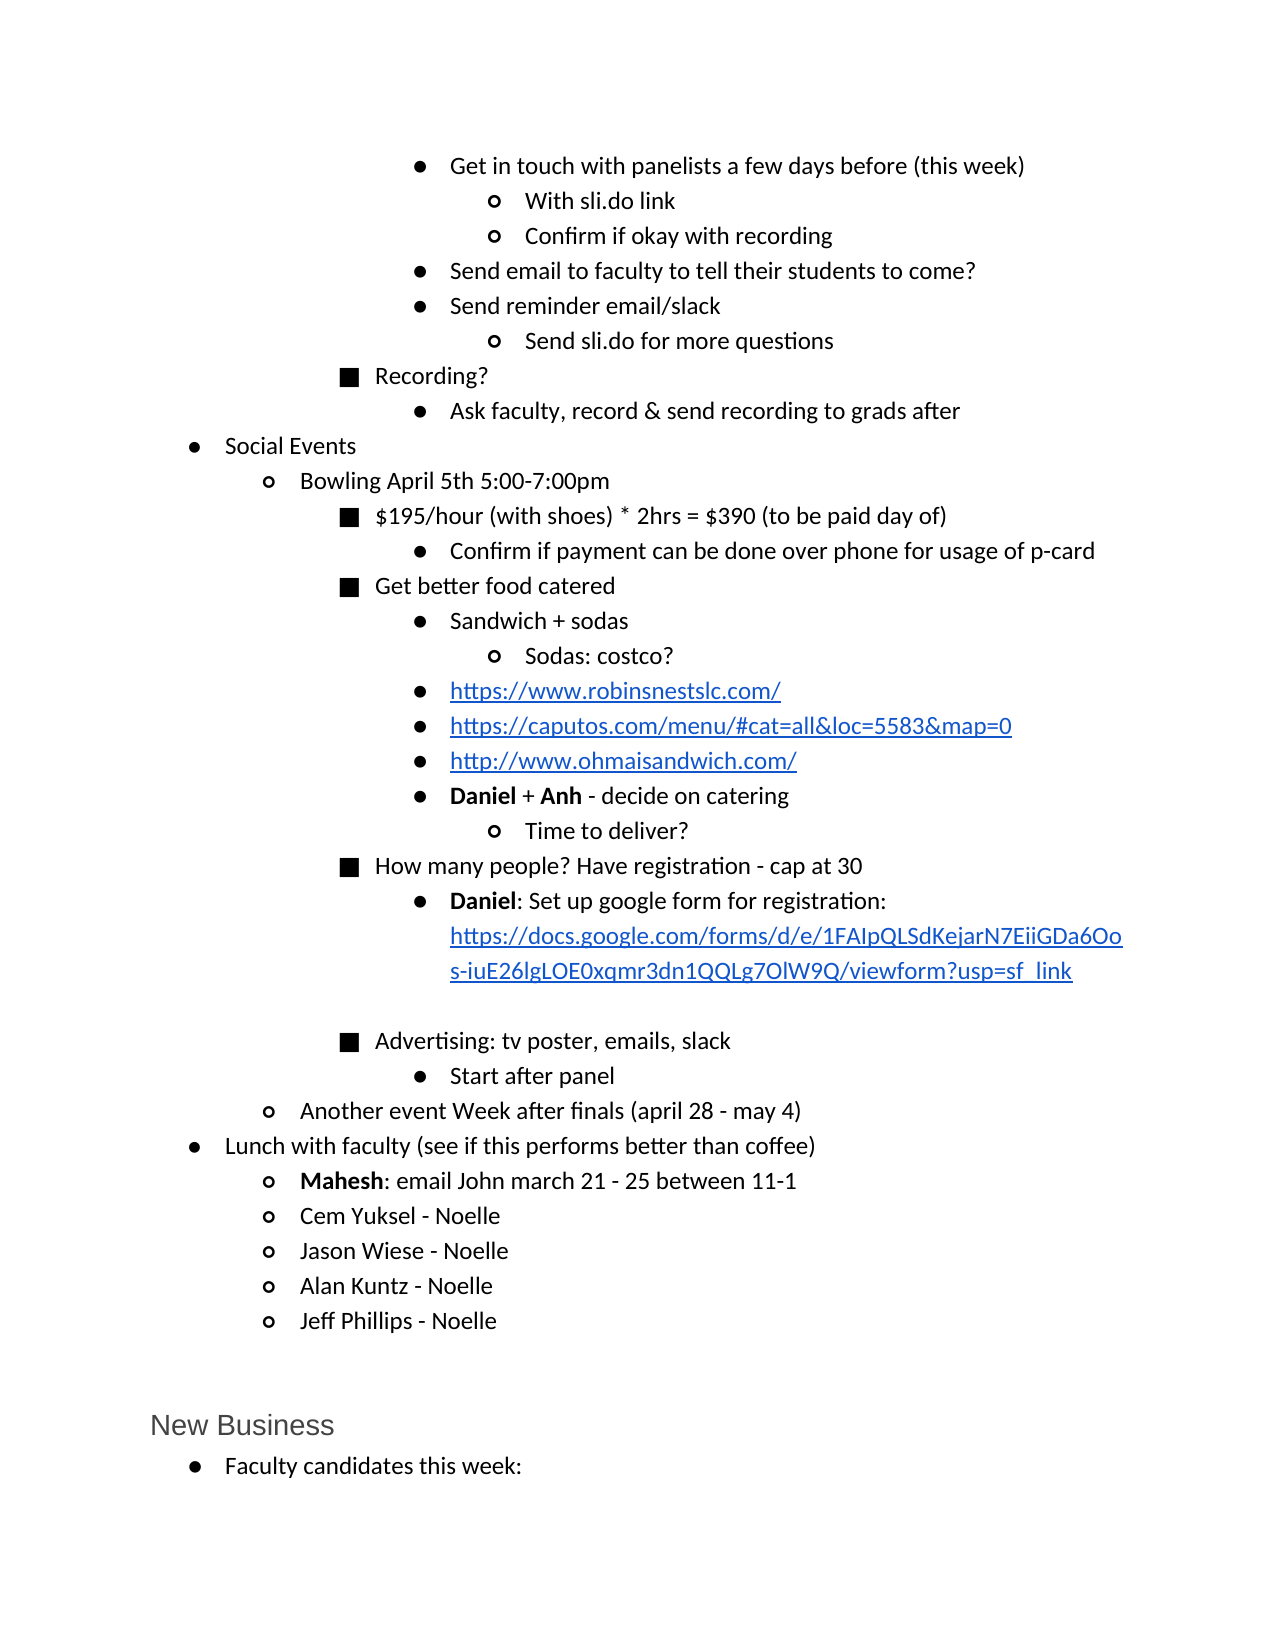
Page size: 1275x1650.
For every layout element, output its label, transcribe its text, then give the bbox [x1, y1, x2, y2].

list Jeff Phillips - Noelle [262, 1305, 1125, 1336]
list How many people? Have registration - cap at 30 [337, 850, 1125, 881]
subtitle New Business [150, 1408, 1125, 1442]
list Daniel: Set up google form for registration: https://docs.google.com/forms/d/e/1FAIpQLSdKejarN7EiiGDa6Oos-iuE26lgLOE0xqmr3dn1QQLg7OlW9Q/viewform?usp=sf_link [412, 885, 1125, 1021]
list Sodas: costco? [487, 640, 1125, 671]
list Send email to faculty to tell their students to come? [412, 255, 1125, 286]
list Alan Kuntz - Noelle [262, 1270, 1125, 1301]
list Confirm if okay with recording [487, 220, 1125, 251]
list Jason Wiese - Noelle [262, 1235, 1125, 1266]
list Get better food catered [337, 570, 1125, 601]
list Send reminder email/slack [412, 290, 1125, 321]
list Confirm if payment can be done over phone for usage of p-card [412, 535, 1125, 566]
list Get in touch with panelists a few days before (this week) [412, 150, 1125, 181]
list $195/hour (with shoes) * 2hrs = $390 (to be paid day of) [337, 500, 1125, 531]
list http://www.ohmaisandwich.com/ [412, 745, 1125, 776]
list Mahesh: email John march 21 - 25 between 11-1 [262, 1165, 1125, 1196]
list Cem Yuksel - Noelle [262, 1200, 1125, 1231]
list https://www.robinsnestslc.com/ [412, 675, 1125, 706]
list Daniel + Anh - decide on catering [412, 780, 1125, 811]
list Faculty candidates this week: [187, 1450, 1125, 1481]
list Advertising: tv poster, emails, slack [337, 1025, 1125, 1056]
list Bowling April 5th 5:00-7:00pm [262, 465, 1125, 496]
list Another event Week after finals (april 28 - may 4) [262, 1095, 1125, 1126]
list Social Events [187, 430, 1125, 461]
list Send sli.do for more questions [487, 325, 1125, 356]
list Ask faculty, record & send recording to grads after [412, 395, 1125, 426]
list Time to deliver? [487, 815, 1125, 846]
list Lunch with faculty (see if this performs better than coffee) [187, 1130, 1125, 1161]
list Recording? [337, 360, 1125, 391]
list Start after panel [412, 1060, 1125, 1091]
list With sli.do link [487, 185, 1125, 216]
list https://caputos.com/menu/#cat=all&loc=5583&map=0 [412, 710, 1125, 741]
list Sandwich + sodas [412, 605, 1125, 636]
